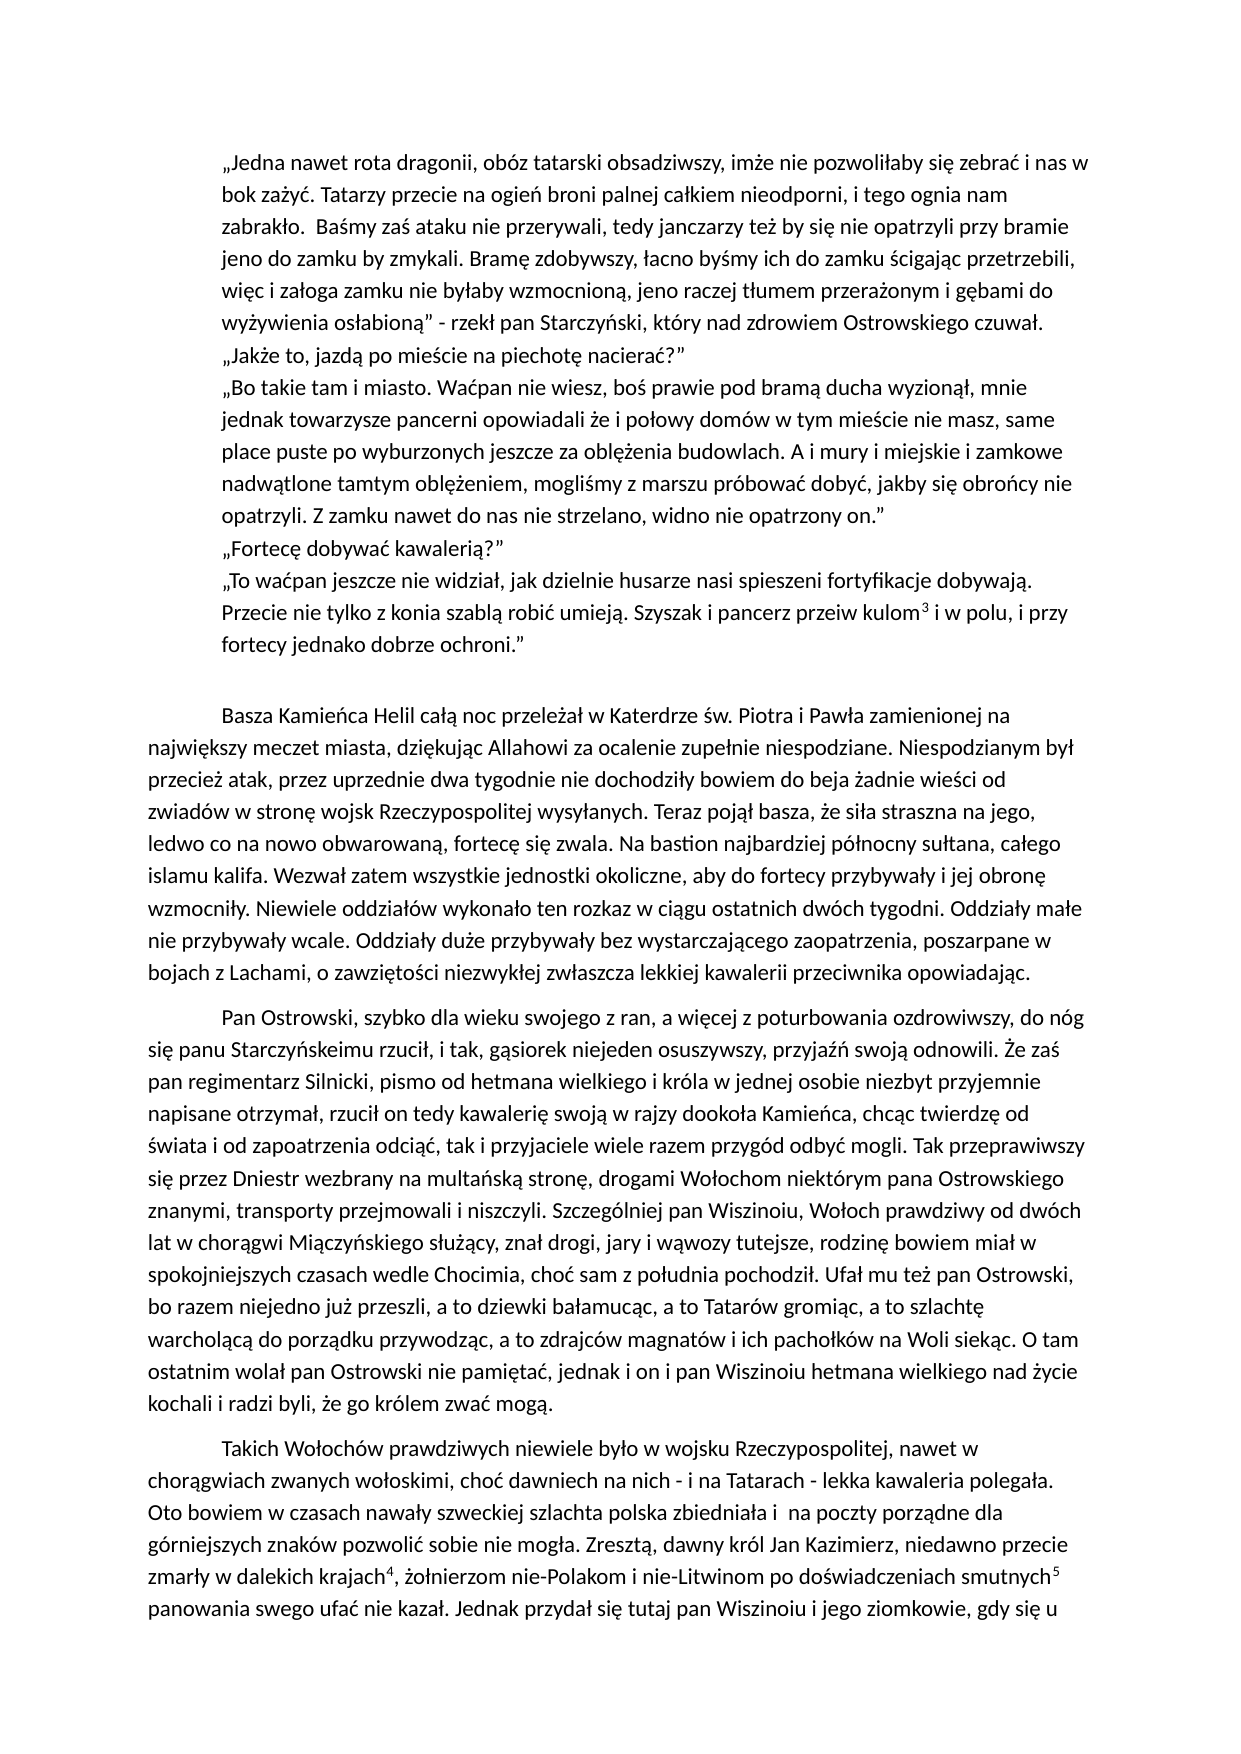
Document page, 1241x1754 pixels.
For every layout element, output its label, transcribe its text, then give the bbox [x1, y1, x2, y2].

text „To waćpan jeszcze nie widział, jak dzielnie husarze nasi spieszeni fortyfikacje dobywają. Przecie nie tylko z konia szablą robić umieją. Szyszak i pancerz przeiw kulom i w polu, i przy fortecy jednako dobrze ochroni.” [221, 566, 1093, 658]
text Basza Kamieńca Helil całą noc przeleżał w Katerdrze św. Piotra i Pawła zamienionej na największy meczet miasta, dziękując Allahowi za ocalenie zupełnie niespodziane. Niespodzianym był przecież atak, przez uprzednie dwa tygodnie nie dochodziły bowiem do beja żadnie wieści od zwiadów w stronę wojsk Rzeczypospolitej wysyłanych. Teraz pojął basza, że siła straszna na jego, ledwo co na nowo obwarowaną, fortecę się zwala. Na bastion najbardziej północny sułtana, całego islamu kalifa. Wezwał zatem wszystkie jednostki okoliczne, aby do fortecy przybywały i jej obronę wzmocniły. Niewiele oddziałów wykonało ten rozkaz w ciągu ostatnich dwóch tygodni. Oddziały małe nie przybywały wcale. Oddziały duże przybywały bez wystarczającego zaopatrzenia, poszarpane w bojach z Lachami, o zawziętości niezwykłej zwłaszcza lekkiej kawalerii przeciwnika opowiadając. [148, 701, 1093, 986]
text Takich Wołochów prawdziwych niewiele było w wojsku Rzeczypospolitej, nawet w chorągwiach zwanych wołoskimi, choć dawniech na nich - i na Tatarach - lekka kawaleria polegała. Oto bowiem w czasach nawały szweckiej szlachta polska zbiedniała i na poczty porządne dla górniejszych znaków pozwolić sobie nie mogła. Zresztą, dawny król Jan Kazimierz, niedawno przecie zmarły w dalekich krajach, żołnierzom nie-Polakom i nie-Litwinom po doświadczeniach smutnych panowania swego ufać nie kazał. Jednak przydał się tutaj pan Wiszinoiu i jego ziomkowie, gdy się u [148, 1434, 1093, 1623]
text „Bo takie tam i miasto. Waćpan nie wiesz, boś prawie pod bramą ducha wyzionął, mnie jednak towarzysze pancerni opowiadali że i połowy domów w tym mieście nie masz, same place puste po wyburzonych jeszcze za oblężenia budowlach. A i mury i miejskie i zamkowe nadwątlone tamtym oblężeniem, mogliśmy z marszu próbować dobyć, jakby się obrońcy nie opatrzyli. Z zamku nawet do nas nie strzelano, widno nie opatrzony on.” [221, 373, 1093, 530]
text „Fortecę dobywać kawalerią?” [221, 534, 1093, 562]
text „Jedna nawet rota dragonii, obóz tatarski obsadziwszy, imże nie pozwoliłaby się zebrać i nas w bok zażyć. Tatarzy przecie na ogień broni palnej całkiem nieodporni, i tego ognia nam zabrakło. Baśmy zaś ataku nie przerywali, tedy janczarzy też by się nie opatrzyli przy bramie jeno do zamku by zmykali. Bramę zdobywszy, łacno byśmy ich do zamku ścigając przetrzebili, więc i załoga zamku nie byłaby wzmocnioną, jeno raczej tłumem przerażonym i gębami do wyżywienia osłabioną” - rzekł pan Starczyński, który nad zdrowiem Ostrowskiego czuwał. [221, 148, 1093, 337]
text Pan Ostrowski, szybko dla wieku swojego z ran, a więcej z poturbowania ozdrowiwszy, do nóg się panu Starczyńskeimu rzucił, i tak, gąsiorek niejeden osuszywszy, przyjaźń swoją odnowili. Że zaś pan regimentarz Silnicki, pismo od hetmana wielkiego i króla w jednej osobie niezbyt przyjemnie napisane otrzymał, rzucił on tedy kawalerię swoją w rajzy dookoła Kamieńca, chcąc twierdzę od świata i od zapoatrzenia odciąć, tak i przyjaciele wiele razem przygód odbyć mogli. Tak przeprawiwszy się przez Dniestr wezbrany na multańską stronę, drogami Wołochom niektórym pana Ostrowskiego znanymi, transporty przejmowali i niszczyli. Szczególniej pan Wiszinoiu, Wołoch prawdziwy od dwóch lat w chorągwi Miączyńskiego służący, znał drogi, jary i wąwozy tutejsze, rodzinę bowiem miał w spokojniejszych czasach wedle Chocimia, choć sam z południa pochodził. Ufał mu też pan Ostrowski, bo razem niejedno już przeszli, a to dziewki bałamucąc, a to Tatarów gromiąc, a to szlachtę warcholącą do porządku przywodząc, a to zdrajców magnatów i ich pachołków na Woli siekąc. O tam ostatnim wolał pan Ostrowski nie pamiętać, jednak i on i pan Wiszinoiu hetmana wielkiego nad życie kochali i radzi byli, że go królem zwać mogą. [148, 1003, 1093, 1417]
text „Jakże to, jazdą po mieście na piechotę nacierać?” [221, 341, 1093, 369]
